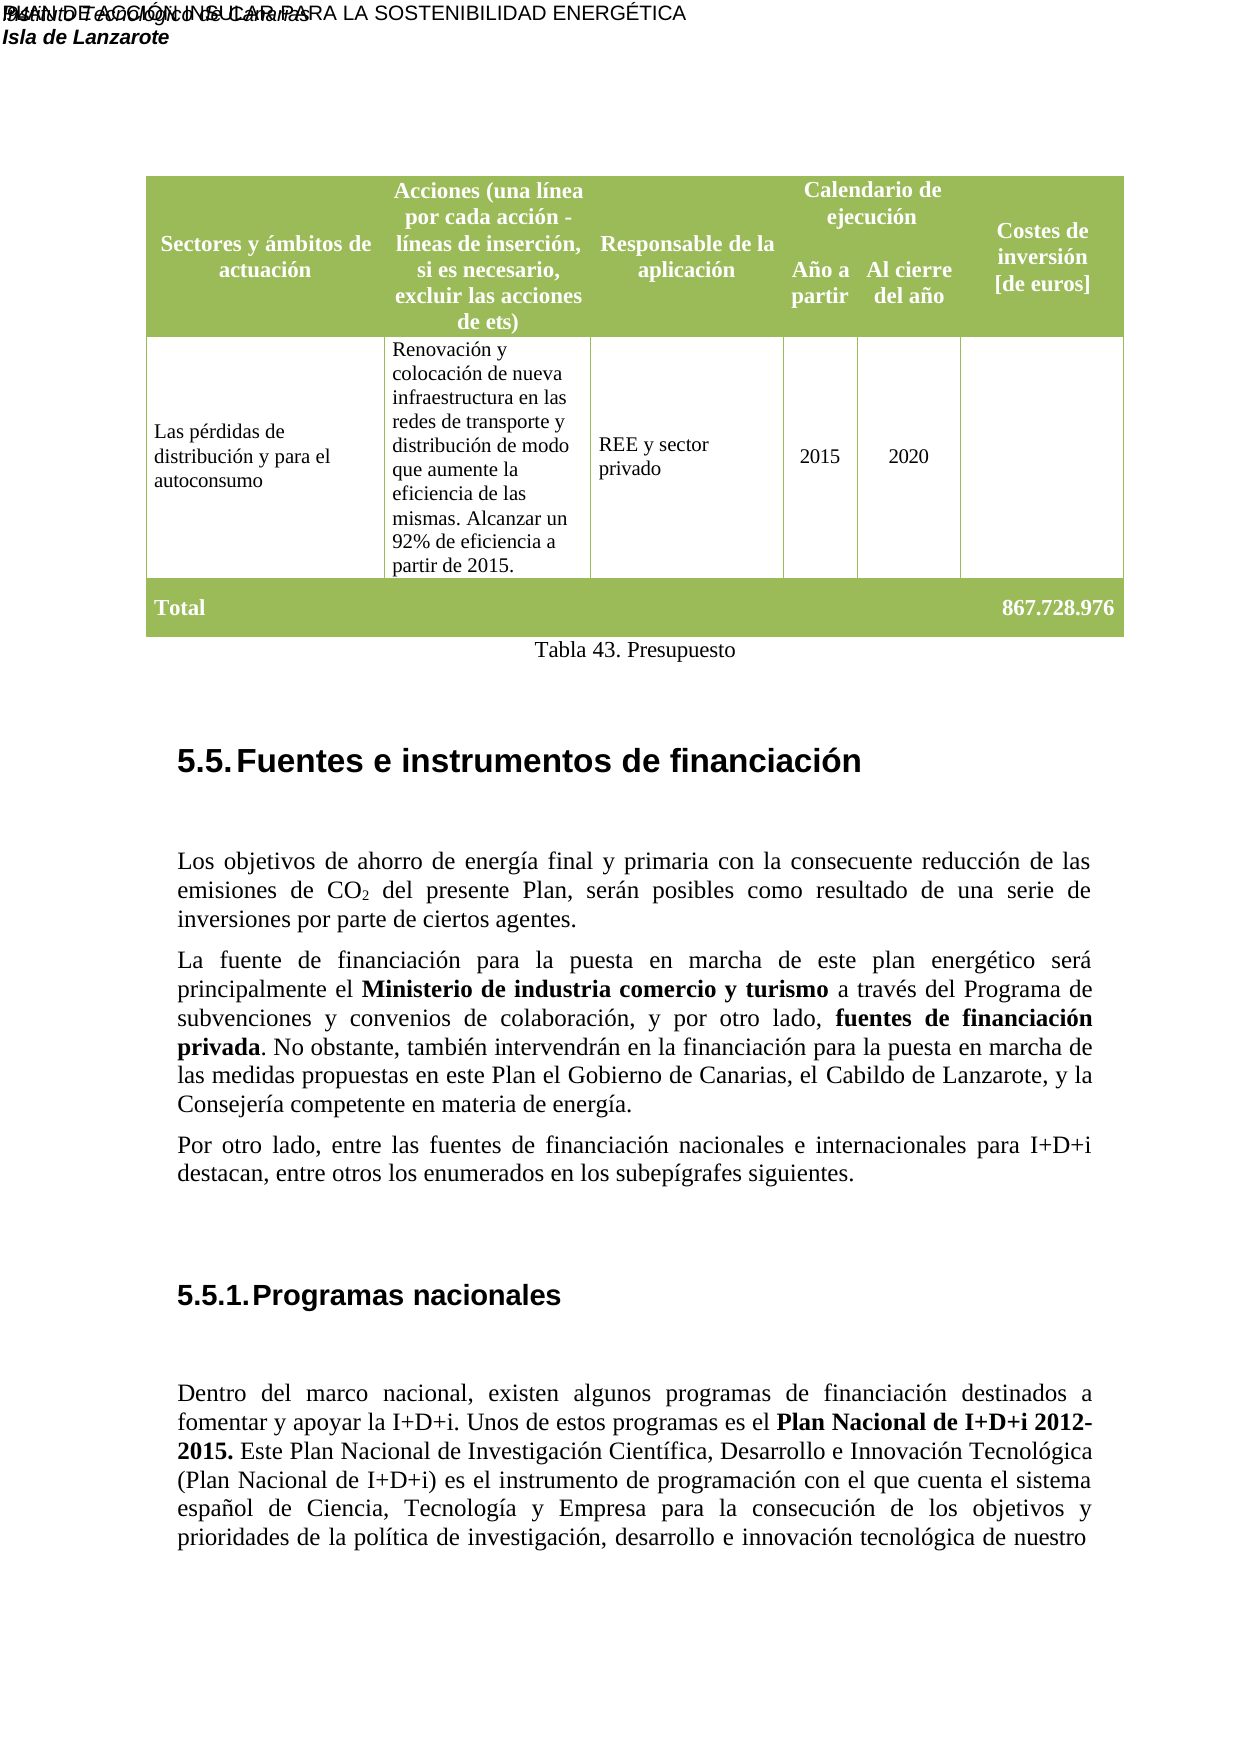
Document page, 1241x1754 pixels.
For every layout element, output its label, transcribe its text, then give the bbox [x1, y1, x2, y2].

text La fuente de financiación para la puesta en marcha de este plan energético será principalmente el Ministerio de industria comercio y turismo a través del Programa de subvenciones y convenios de colaboración, y por otro lado, fuentes de financiación privada. No obstante, también intervendrán en la financiación para la puesta en marcha de las medidas propuestas en este Plan el Gobierno de Canarias, el Cabildo de Lanzarote, y la Consejería competente en materia de energía. [177, 945, 1093, 1118]
table_header Sectores y ámbitos de actuación [147, 176, 384, 337]
table_header Responsable de la aplicación [591, 176, 783, 337]
table_cell 2020 [858, 337, 960, 577]
table_cell 2015 [784, 337, 857, 577]
subtitle Programas nacionales [177, 1278, 1192, 1312]
table_cell Año a partir [784, 230, 857, 337]
text Dentro del marco nacional, existen algunos programas de financiación destinados a fomentar y apoyar la I+D+i. Unos de estos programas es el Plan Nacional de I+D+i 2012- 2015. Este Plan Nacional de Investigación Científica, Desarrollo e Innovación Tecnológica (Plan Nacional de I+D+i) es el instrumento de programación con el que cuenta el sistema español de Ciencia, Tecnología y Empresa para la consecución de los objetivos y prioridades de la política de investigación, desarrollo e innovación tecnológica de nuestro [177, 1378, 1093, 1551]
table_cell [961, 337, 1123, 577]
text Los objetivos de ahorro de energía final y primaria con la consecuente reducción de las emisiones de CO2 del presente Plan, serán posibles como resultado de una serie de inversiones por parte de ciertos agentes. [177, 846, 1092, 933]
table_cell REE y sector privado [591, 337, 783, 577]
table_cell 867.728.976 [961, 578, 1123, 637]
table_cell Las pérdidas de distribución y para el autoconsumo [147, 337, 384, 577]
subtitle Fuentes e instrumentos de financiación [177, 741, 1192, 780]
table_header Calendario de ejecución [784, 176, 960, 230]
table_cell Al cierre del año [858, 230, 960, 337]
table_cell Total [147, 578, 960, 637]
text Por otro lado, entre las fuentes de financiación nacionales e internacionales para I+D+i destacan, entre otros los enumerados en los subepígrafes siguientes. [177, 1131, 1092, 1187]
table_header Costes de inversión [de euros] [961, 176, 1123, 337]
text Tabla 43. Presupuesto [184, 637, 1086, 663]
table_cell Renovación y colocación de nueva infraestructura en las redes de transporte y distribución de modo que aumente la eficiencia de las mismas. Alcanzar un 92% de eficiencia a partir de 2015. [385, 337, 590, 577]
table_header Acciones (una línea por cada acción - líneas de inserción, si es necesario, excluir las acciones de ets) [385, 176, 590, 337]
